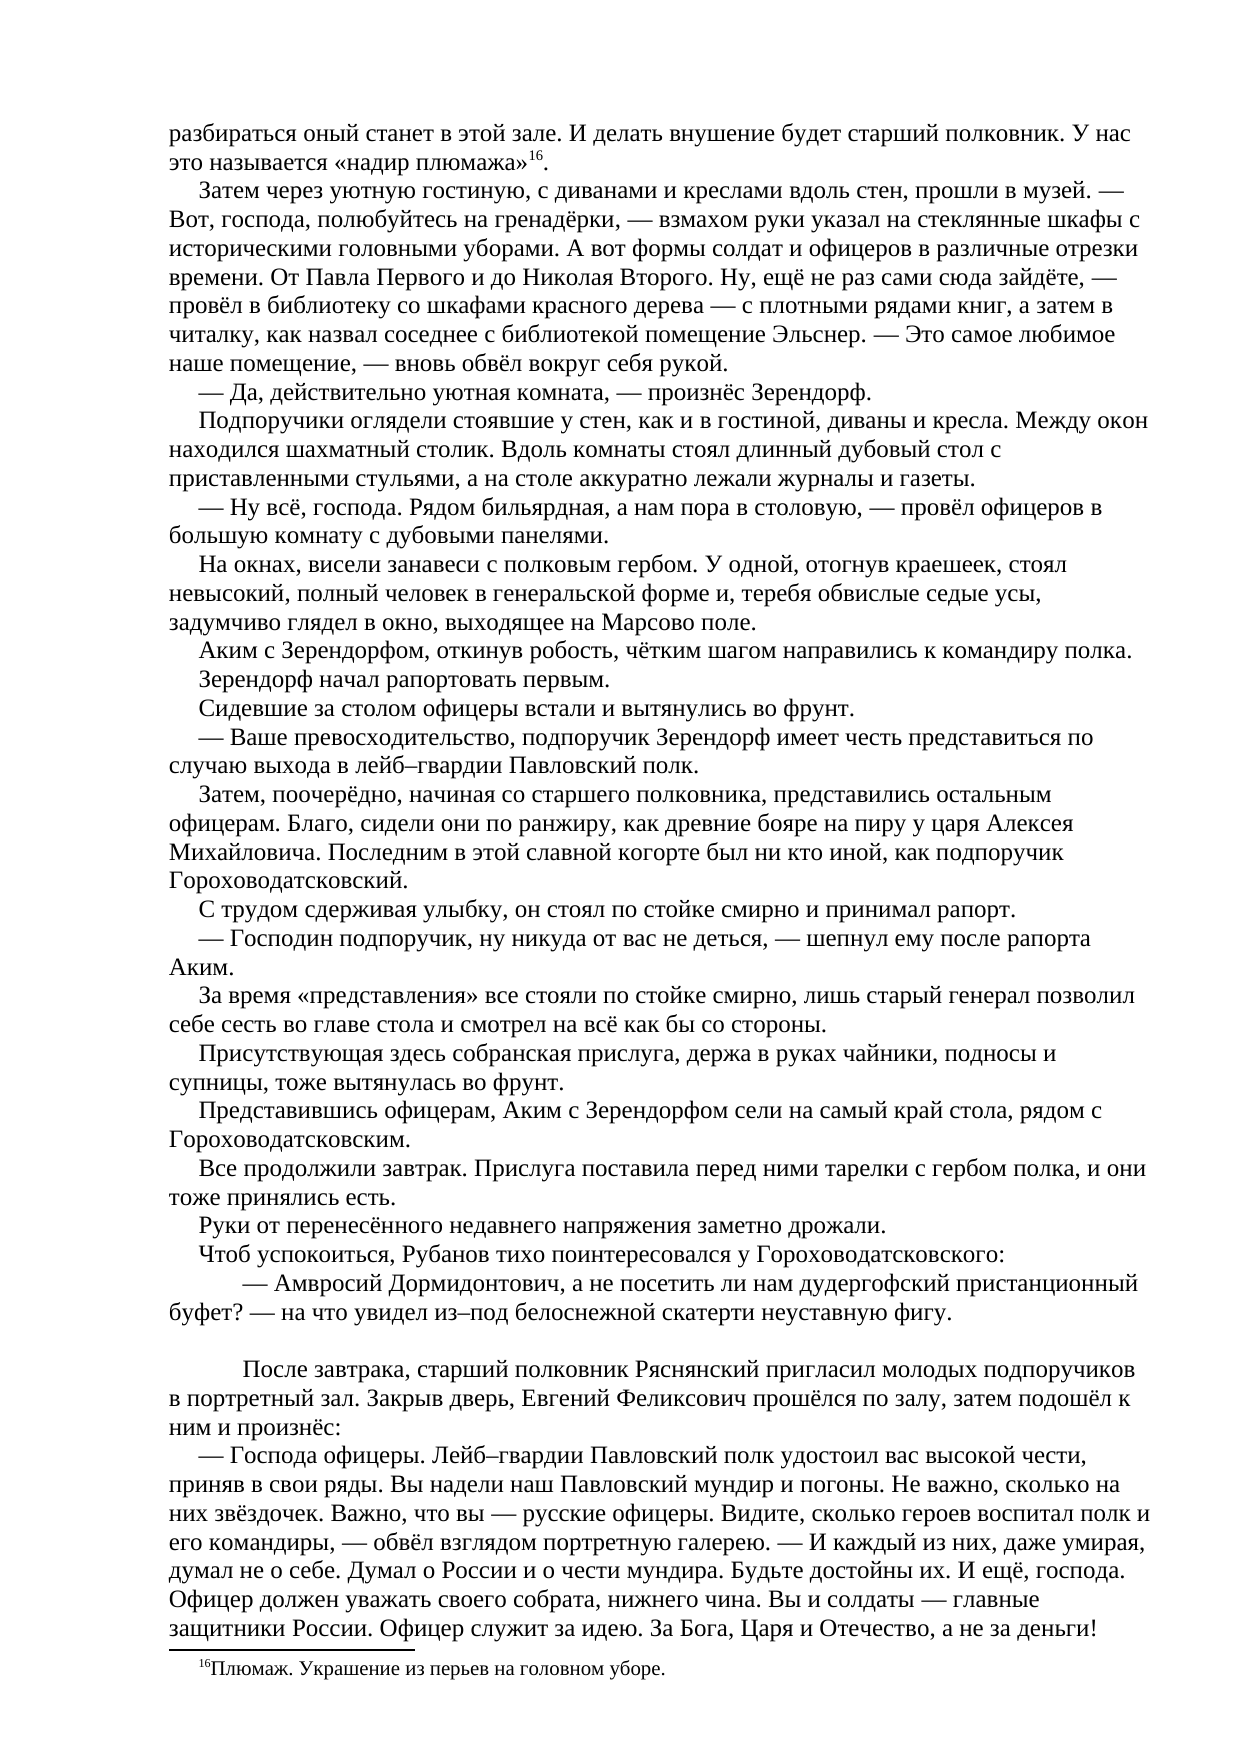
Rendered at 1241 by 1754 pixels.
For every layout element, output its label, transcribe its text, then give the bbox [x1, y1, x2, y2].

text Все продолжили завтрак. Прислуга поставила перед ними тарелки с гербом полка, и они тоже принялись есть. [169, 1153, 1152, 1211]
text — Ваше превосходительство, подпоручик Зерендорф имеет честь представиться по случаю выхода в лейб–гвардии Павловский полк. [169, 722, 1152, 779]
text На окнах, висели занавеси с полковым гербом. У одной, отогнув краешеек, стоял невысокий, полный человек в генеральской форме и, теребя обвислые седые усы, задумчиво глядел в окно, выходящее на Марсово поле. [169, 549, 1152, 636]
text — Ну всё, господа. Рядом бильярдная, а нам пора в столовую, — провёл офицеров в большую комнату с дубовыми панелями. [169, 492, 1152, 549]
text Представившись офицерам, Аким с Зерендорфом сели на самый край стола, рядом с Гороховодатсковским. [169, 1096, 1152, 1153]
text — Господа офицеры. Лейб–гвардии Павловский полк удостоил вас высокой чести, приняв в свои ряды. Вы надели наш Павловский мундир и погоны. Не важно, сколько на них звёздочек. Важно, что вы — русские офицеры. Видите, сколько героев воспитал полк и его командиры, — обвёл взглядом портретную галерею. — И каждый из них, даже умирая, думал не о себе. Думал о России и о чести мундира. Будьте достойны их. И ещё, господа. Офицер должен уважать своего собрата, нижнего чина. Вы и солдаты — главные защитники России. Офицер служит за идею. За Бога, Царя и Отечество, а не за деньги! [169, 1441, 1152, 1642]
text После завтрака, старший полковник Ряснянский пригласил молодых подпоручиков в портретный зал. Закрыв дверь, Евгений Феликсович прошёлся по залу, затем подошёл к ним и произнёс: [169, 1354, 1152, 1441]
text — Амвросий Дормидонтович, а не посетить ли нам дудергофский пристанционный буфет? — на что увидел из–под белоснежной скатерти неуставную фигу. [169, 1268, 1152, 1326]
text Затем через уютную гостиную, с диванами и креслами вдоль стен, прошли в музей. — Вот, господа, полюбуйтесь на гренадёрки, — взмахом руки указал на стеклянные шкафы с историческими головными уборами. А вот формы солдат и офицеров в различные отрезки времени. От Павла Первого и до Николая Второго. Ну, ещё не раз сами сюда зайдёте, — провёл в библиотеку со шкафами красного дерева — с плотными рядами книг, а затем в читалку, как назвал соседнее с библиотекой помещение Эльснер. — Это самое любимое наше помещение, — вновь обвёл вокруг себя рукой. [169, 176, 1152, 377]
text За время «представления» все стояли по стойке смирно, лишь старый генерал позволил себе сесть во главе стола и смотрел на всё как бы со стороны. [169, 981, 1152, 1038]
text Чтоб успокоиться, Рубанов тихо поинтересовался у Гороховодатсковского: [169, 1239, 1152, 1268]
text разбираться оный станет в этой зале. И делать внушение будет старший полковник. У нас это называется «надир плюмажа». [169, 118, 1152, 176]
text — Да, действительно уютная комната, — произнёс Зерендорф. [169, 377, 1152, 406]
text Присутствующая здесь собранская прислуга, держа в руках чайники, подносы и супницы, тоже вытянулась во фрунт. [169, 1038, 1152, 1096]
text Руки от перенесённого недавнего напряжения заметно дрожали. [169, 1211, 1152, 1239]
text Сидевшие за столом офицеры встали и вытянулись во фрунт. [169, 693, 1152, 722]
text Подпоручики оглядели стоявшие у стен, как и в гостиной, диваны и кресла. Между окон находился шахматный столик. Вдоль комнаты стоял длинный дубовый стол с приставленными стульями, а на столе аккуратно лежали журналы и газеты. [169, 406, 1152, 492]
text Зерендорф начал рапортовать первым. [169, 664, 1152, 693]
text С трудом сдерживая улыбку, он стоял по стойке смирно и принимал рапорт. [169, 894, 1152, 923]
text — Господин подпоручик, ну никуда от вас не деться, — шепнул ему после рапорта Аким. [169, 923, 1152, 981]
text Аким с Зерендорфом, откинув робость, чётким шагом направились к командиру полка. [169, 636, 1152, 664]
text Затем, поочерёдно, начиная со старшего полковника, представились остальным офицерам. Благо, сидели они по ранжиру, как древние бояре на пиру у царя Алексея Михайловича. Последним в этой славной когорте был ни кто иной, как подпоручик Гороховодатсковский. [169, 779, 1152, 894]
text Плюмаж. Украшение из перьев на головном уборе. [169, 1656, 1152, 1680]
